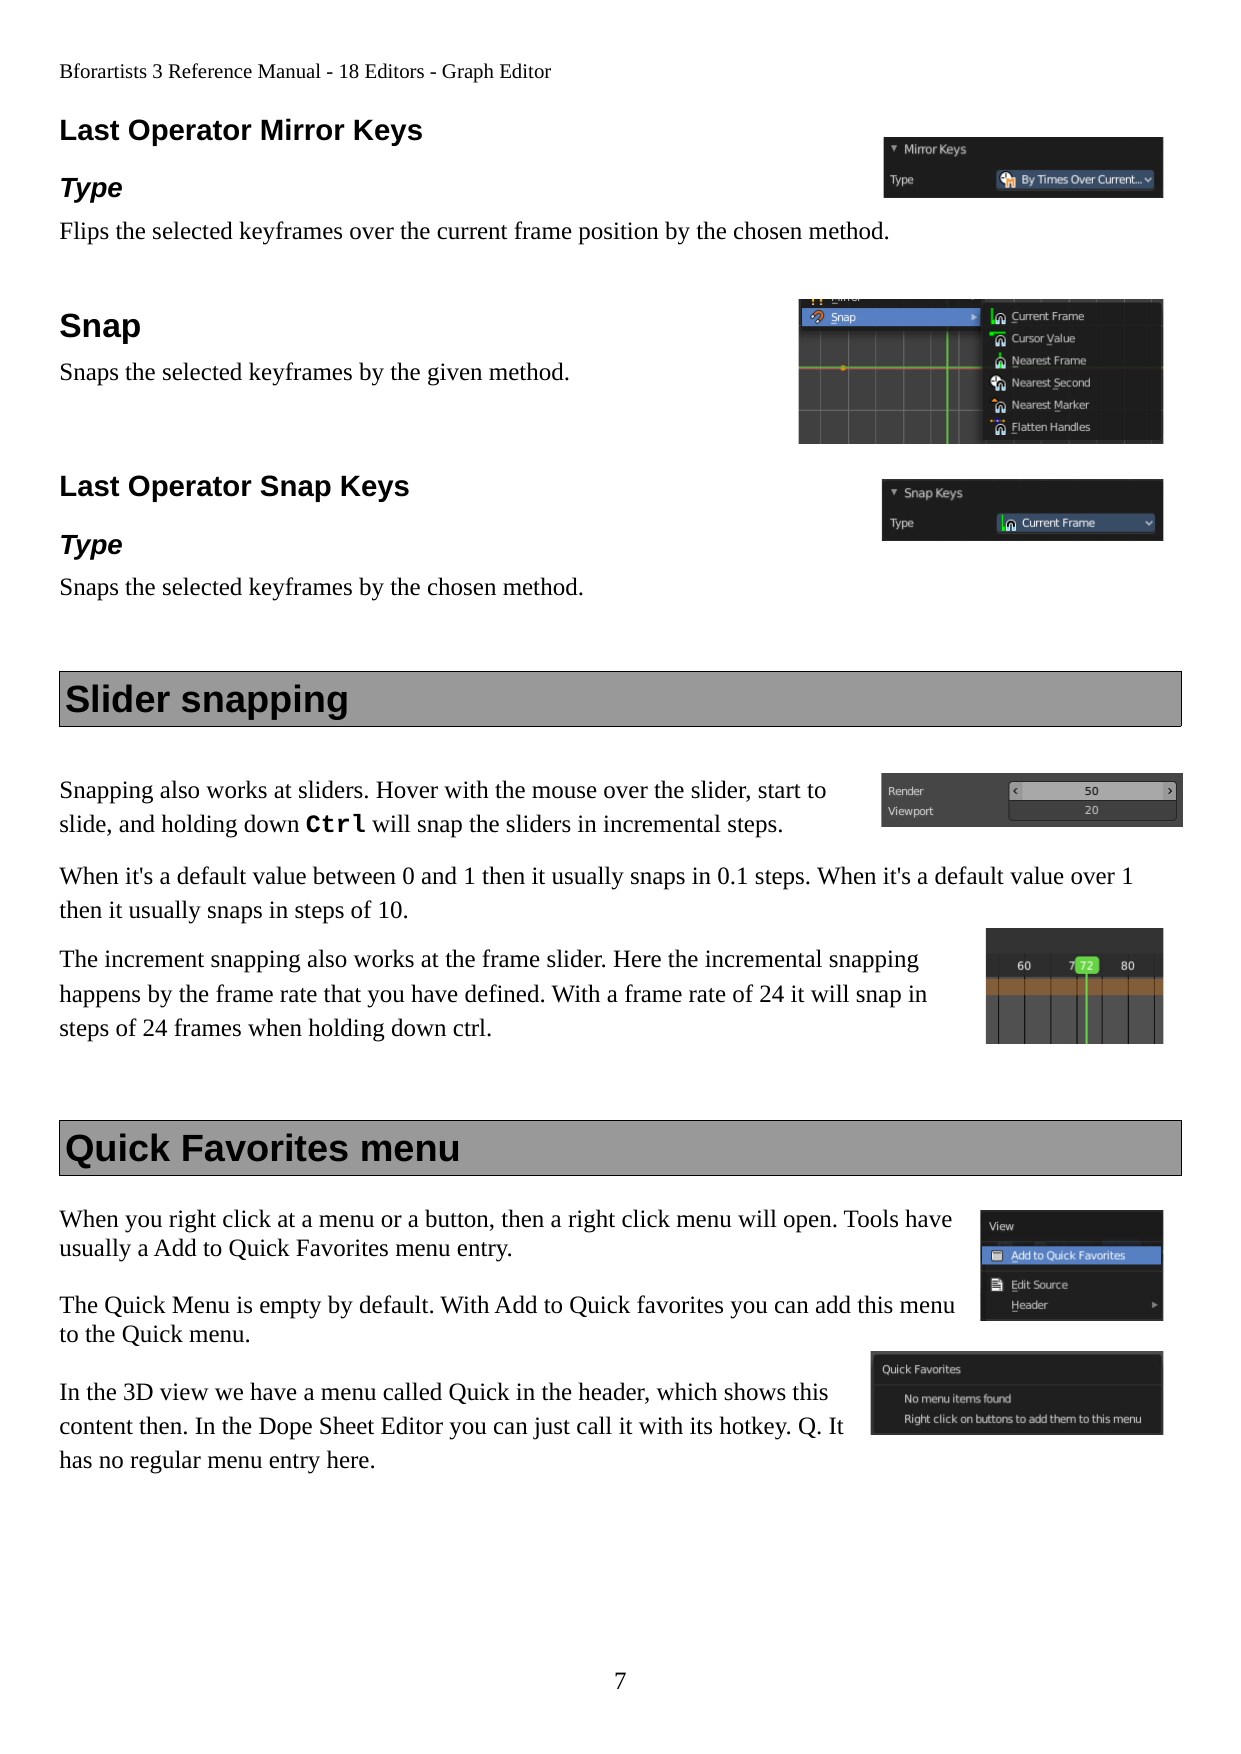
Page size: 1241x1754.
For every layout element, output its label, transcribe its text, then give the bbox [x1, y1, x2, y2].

text When you right click at a menu or a button, then a right click menu will open. Tools have usually a Add to Quick Favorites menu entry. [59, 1204, 1181, 1262]
text In the 3D view we have a menu called Quick in the header, which shows this content then. In the Dope Sheet Editor you can just call it with its hotkey. Q. It has no regular menu entry here. [59, 1377, 1181, 1474]
picture [881, 479, 1164, 541]
subtitle Type [59, 528, 1181, 560]
picture [870, 1351, 1164, 1435]
subtitle Snap [59, 306, 798, 344]
subtitle Last Operator Mirror Keys [59, 113, 1181, 146]
text Snapping also works at sliders. Hover with the mouse over the slider, start to slide, and holding down Ctrl will snap the sliders in incremental steps. [59, 775, 1181, 840]
picture [985, 928, 1164, 1044]
picture [881, 773, 1183, 827]
text Snaps the selected keyframes by the given method. [59, 357, 798, 385]
subtitle Last Operator Snap Keys [59, 469, 1181, 503]
picture [980, 1210, 1164, 1321]
picture [883, 137, 1164, 198]
text Snaps the selected keyframes by the chosen method. [59, 572, 1181, 601]
text Flips the selected keyframes over the current frame position by the chosen method. [59, 216, 1181, 244]
text When it's a default value between 0 and 1 then it usually snaps in 0.1 steps. When it's a default value over 1 then it usually snaps in steps of 10. [59, 861, 1181, 924]
subtitle [1164, 306, 1181, 344]
table_header Slider snapping [60, 672, 1181, 726]
table_header Quick Favorites menu [60, 1121, 1181, 1175]
picture [798, 299, 1164, 444]
text The increment snapping also works at the frame slider. Here the incremental snapping happens by the frame rate that you have defined. With a frame rate of 24 it will snap in steps of 24 frames when holding down ctrl. [59, 944, 985, 1042]
text The Quick Menu is empty by default. With Add to Quick favorites you can add this menu to the Quick menu. [59, 1290, 1181, 1348]
subtitle Type [59, 171, 1181, 203]
